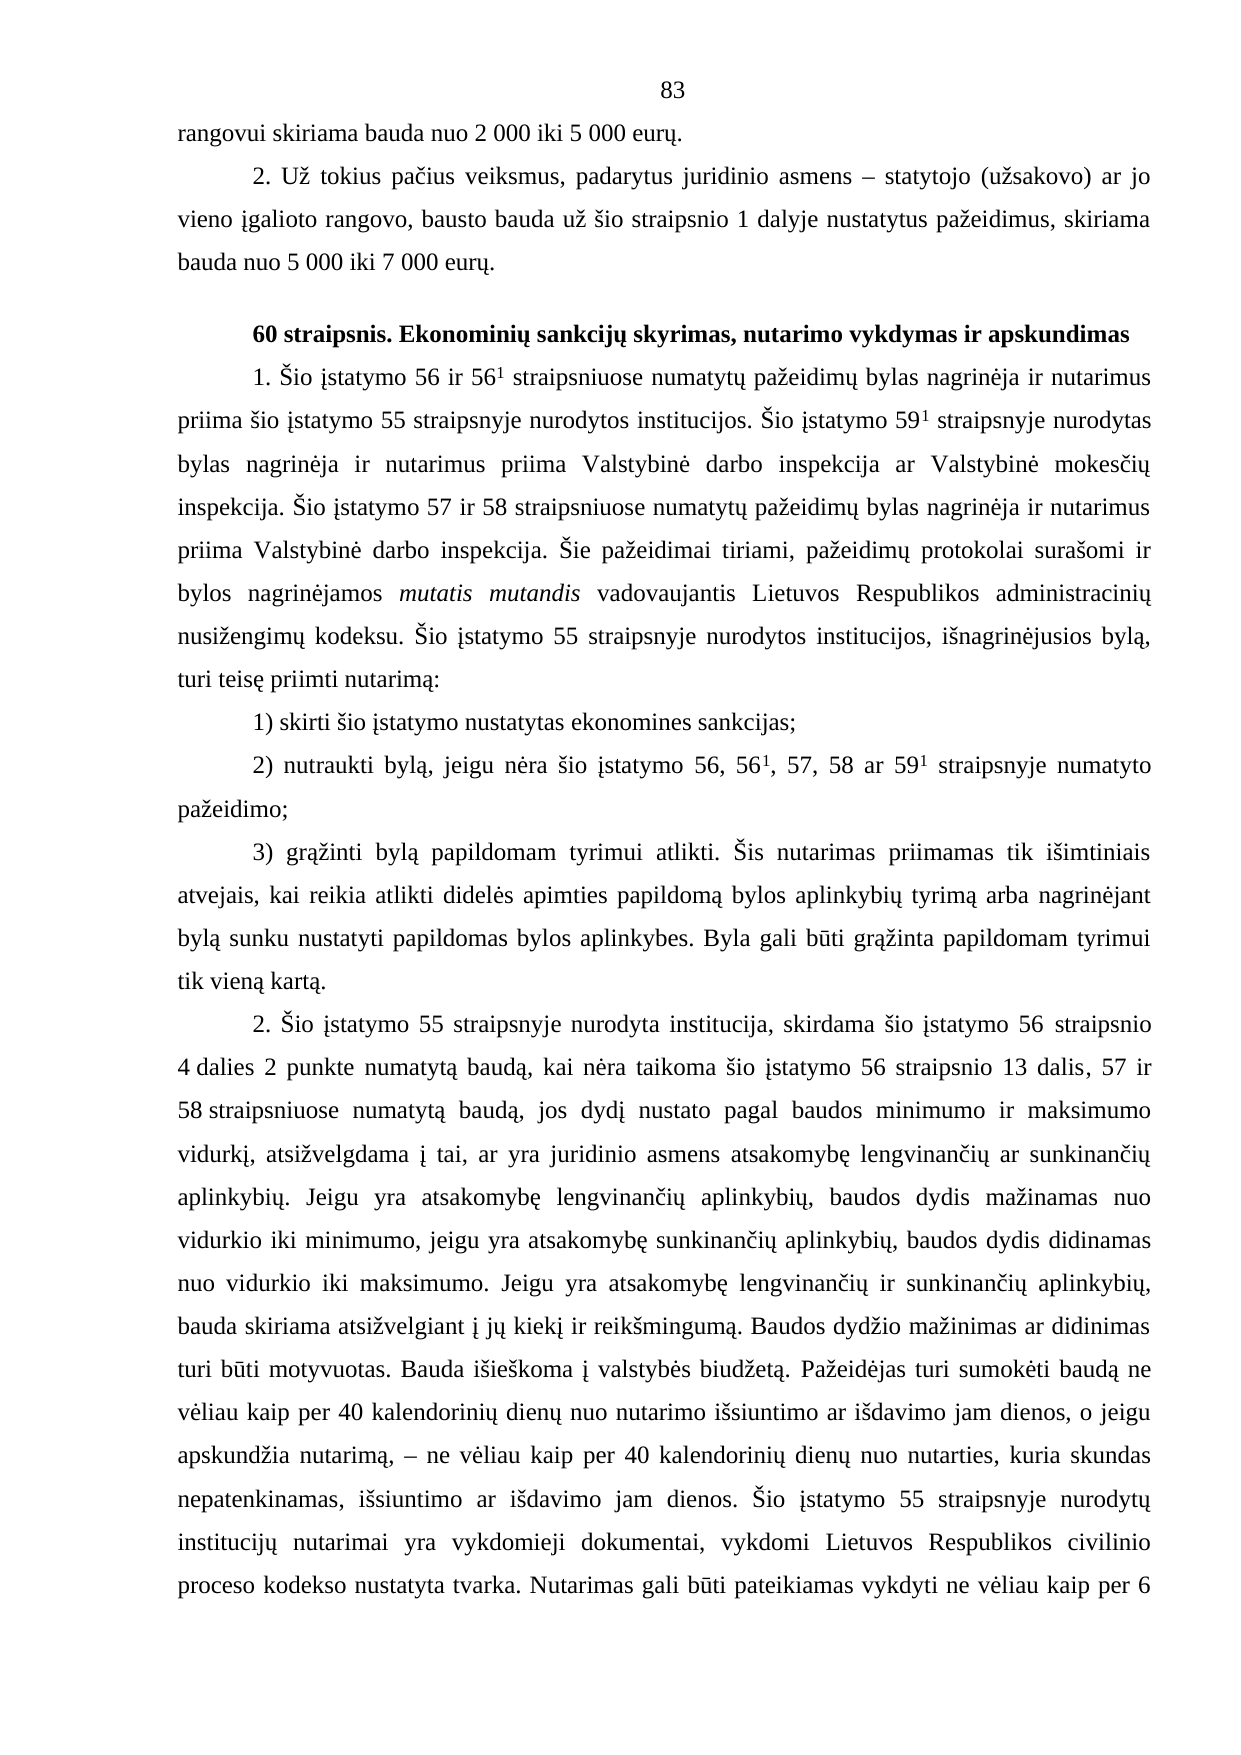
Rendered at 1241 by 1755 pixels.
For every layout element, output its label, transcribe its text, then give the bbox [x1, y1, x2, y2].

text 2) nutraukti bylą, jeigu nėra šio įstatymo 56, 561, 57, 58 ar 591 straipsnyje numatyto pažeidimo; [177, 751, 1152, 822]
text 2. Šio įstatymo 55 straipsnyje nurodyta institucija, skirdama šio įstatymo 56 straipsnio 4 dalies 2 punkte numatytą baudą, kai nėra taikoma šio įstatymo 56 straipsnio 13 dalis, 57 ir 58 straipsniuose numatytą baudą, jos dydį nustato pagal baudos minimumo ir maksimumo vidurkį, atsižvelgdama į tai, ar yra juridinio asmens atsakomybę lengvinančių ar sunkinančių aplinkybių. Jeigu yra atsakomybę lengvinančių aplinkybių, baudos dydis mažinamas nuo vidurkio iki minimumo, jeigu yra atsakomybę sunkinančių aplinkybių, baudos dydis didinamas nuo vidurkio iki maksimumo. Jeigu yra atsakomybę lengvinančių ir sunkinančių aplinkybių, bauda skiriama atsižvelgiant į jų kiekį ir reikšmingumą. Baudos dydžio mažinimas ar didinimas turi būti motyvuotas. Bauda išieškoma į valstybės biudžetą. Pažeidėjas turi sumokėti baudą ne vėliau kaip per 40 kalendorinių dienų nuo nutarimo išsiuntimo ar išdavimo jam dienos, o jeigu apskundžia nutarimą, – ne vėliau kaip per 40 kalendorinių dienų nuo nutarties, kuria skundas nepatenkinamas, išsiuntimo ar išdavimo jam dienos. Šio įstatymo 55 straipsnyje nurodytų institucijų nutarimai yra vykdomieji dokumentai, vykdomi Lietuvos Respublikos civilinio proceso kodekso nustatyta tvarka. Nutarimas gali būti pateikiamas vykdyti ne vėliau kaip per 6 [177, 1009, 1152, 1599]
text rangovui skiriama bauda nuo 2 000 iki 5 000 eurų. [177, 118, 1152, 147]
text 60 straipsnis. Ekonominių sankcijų skyrimas, nutarimo vykdymas ir apskundimas [177, 319, 1152, 348]
text 2. Už tokius pačius veiksmus, padarytus juridinio asmens – statytojo (užsakovo) ar jo vieno įgalioto rangovo, bausto bauda už šio straipsnio 1 dalyje nustatytus pažeidimus, skiriama bauda nuo 5 000 iki 7 000 eurų. [177, 161, 1152, 276]
text 1) skirti šio įstatymo nustatytas ekonomines sankcijas; [177, 707, 1152, 736]
text 3) grąžinti bylą papildomam tyrimui atlikti. Šis nutarimas priimamas tik išimtiniais atvejais, kai reikia atlikti didelės apimties papildomą bylos aplinkybių tyrimą arba nagrinėjant bylą sunku nustatyti papildomas bylos aplinkybes. Byla gali būti grąžinta papildomam tyrimui tik vieną kartą. [177, 837, 1152, 995]
text 1. Šio įstatymo 56 ir 561 straipsniuose numatytų pažeidimų bylas nagrinėja ir nutarimus priima šio įstatymo 55 straipsnyje nurodytos institucijos. Šio įstatymo 591 straipsnyje nurodytas bylas nagrinėja ir nutarimus priima Valstybinė darbo inspekcija ar Valstybinė mokesčių inspekcija. Šio įstatymo 57 ir 58 straipsniuose numatytų pažeidimų bylas nagrinėja ir nutarimus priima Valstybinė darbo inspekcija. Šie pažeidimai tiriami, pažeidimų protokolai surašomi ir bylos nagrinėjamos mutatis mutandis vadovaujantis Lietuvos Respublikos administracinių nusižengimų kodeksu. Šio įstatymo 55 straipsnyje nurodytos institucijos, išnagrinėjusios bylą, turi teisę priimti nutarimą: [177, 362, 1152, 693]
